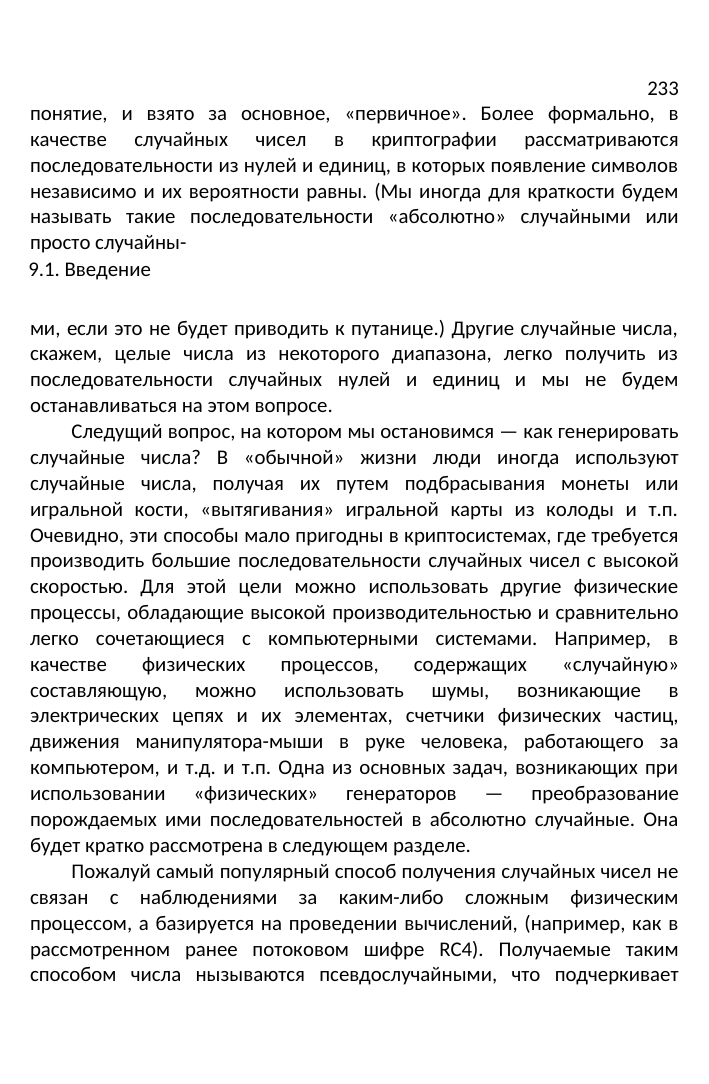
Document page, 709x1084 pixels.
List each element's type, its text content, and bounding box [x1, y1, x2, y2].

text Следущий вопрос, на котором мы остановимся — как генерировать случайные числа? В «обычной» жизни люди иногда используют случайные числа, получая их путем подбрасывания монеты или игральной кости, «вытягивания» игральной карты из колоды и т.п. Очевидно, эти способы мало пригодны в криптосистемах, где требуется производить большие последовательности случайных чисел с высокой скоростью. Для этой цели можно использовать другие физические процессы, обладающие высокой производительностью и сравнительно легко сочетающиеся с компьютерными системами. Например, в качестве физических процессов, содержащих «случайную» составляющую, можно использовать шумы, возникающие в электрических цепях и их элементах, счетчики физических частиц, движения манипулятора-мыши в руке человека, работающего за компьютером, и т.д. и т.п. Одна из основных задач, возникающих при использовании «физических» генераторов — преобразование порождаемых ими последовательностей в абсолютно случайные. Она будет кратко рассмотрена в следующем разделе. [30, 418, 679, 857]
text понятие, и взято за основное, «первичное». Более формально, в качестве случайных чисел в криптографии рассматриваются последовательности из нулей и единиц, в которых появление символов независимо и их вероятности равны. (Мы иногда для краткости будем называть такие последовательности «абсолютно» случайными или просто случайны- [30, 100, 679, 255]
subtitle 9.1. Введение [28, 256, 680, 281]
text ми, если это не будет приводить к путанице.) Другие случайные числа, скажем, целые числа из некоторого диапазона, легко получить из последовательности случайных нулей и единиц и мы не будем останавливаться на этом вопросе. [30, 315, 679, 418]
text Пожалуй самый популярный способ получения случайных чисел не связан с наблюдениями за каким-либо сложным физическим процессом, а базируется на проведении вычислений, (например, как в рассмотренном ранее потоковом шифре RC4). Получаемые таким способом числа нызываются псевдослучайными, что подчеркивает [30, 858, 679, 987]
